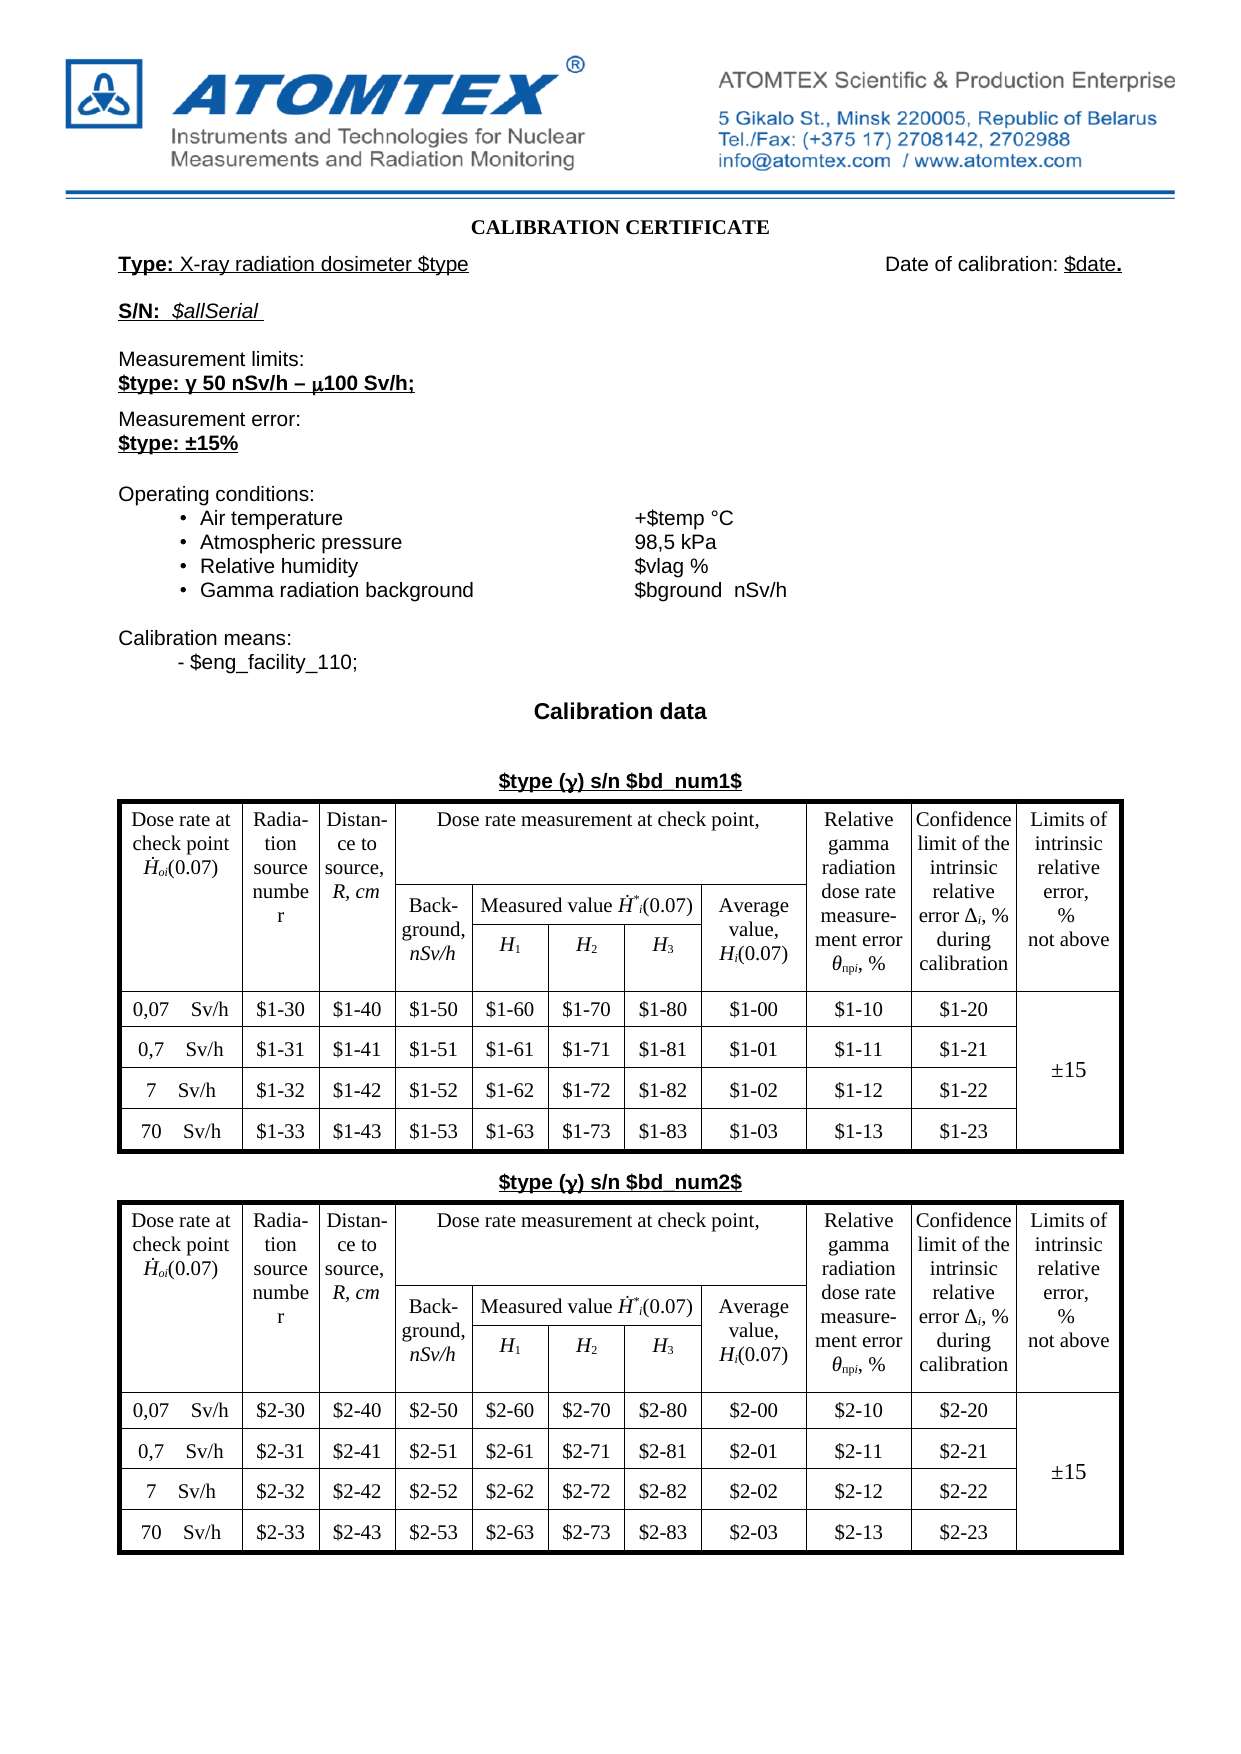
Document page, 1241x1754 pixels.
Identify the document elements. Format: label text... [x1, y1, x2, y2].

table_cell 7 Sv/h [122, 1469, 242, 1509]
table_cell $1-60 [473, 992, 548, 1026]
table_cell $2-30 [243, 1393, 319, 1428]
table_cell $1-01 [702, 1027, 806, 1067]
table_cell $1-51 [396, 1027, 472, 1067]
table_cell $1-12 [807, 1068, 911, 1108]
table_cell $1-23 [912, 1109, 1016, 1149]
table_cell $2-21 [912, 1429, 1016, 1468]
text $type: γ 50 nSv/h – 100 Sv/h; [118, 371, 1122, 395]
table_cell Distan-ce to source, R, сm [320, 1205, 395, 1392]
list Relative humidity $vlag % [179, 554, 1122, 578]
table_cell $2-83 [625, 1510, 701, 1550]
table_cell $2-42 [320, 1469, 395, 1509]
table_cell 0,7 Sv/h [122, 1429, 242, 1468]
table_cell Confidence limit of the intrinsic relative error Δi, % during calibration [912, 804, 1016, 991]
table_cell $1-62 [473, 1068, 548, 1108]
table_cell ±15 [1017, 992, 1119, 1149]
table_cell $2-63 [473, 1510, 548, 1550]
text Measurement limits: [118, 347, 1122, 371]
table_cell $1-31 [243, 1027, 319, 1067]
table_cell $2-11 [807, 1429, 911, 1468]
table_cell $1-00 [702, 992, 806, 1026]
table_cell $1-40 [320, 992, 395, 1026]
table_cell $2-31 [243, 1429, 319, 1468]
table_cell $2-72 [549, 1469, 624, 1509]
text S/N: $allSerial [118, 299, 1122, 323]
table_cell $2-33 [243, 1510, 319, 1550]
table_cell $2-12 [807, 1469, 911, 1509]
table_cell $2-13 [807, 1510, 911, 1550]
table_cell $2-50 [396, 1393, 472, 1428]
list Gamma radiation background $bground nSv/h [179, 578, 1122, 602]
table_header $type () s/n $bd_num2$ [119, 1154, 1121, 1200]
table_cell $2-71 [549, 1429, 624, 1468]
table_cell $1-61 [473, 1027, 548, 1067]
text Type: X-ray radiation dosimeter $type Date of calibration: $date. [118, 251, 1122, 275]
table_cell 0,07 Sv/h [122, 1393, 242, 1428]
text Measurement error: [118, 407, 1122, 431]
table_cell $1-13 [807, 1109, 911, 1149]
table_cell ±15 [1017, 1393, 1119, 1550]
table_cell $1-73 [549, 1109, 624, 1149]
table_cell $2-32 [243, 1469, 319, 1509]
table_cell $2-61 [473, 1429, 548, 1468]
table_cell $2-62 [473, 1469, 548, 1509]
table_cell Dose rate measurement at check point, [396, 804, 806, 884]
table_cell $1-22 [912, 1068, 1016, 1108]
table_cell Back-ground, nSv/h [396, 1286, 472, 1392]
table_cell $1-63 [473, 1109, 548, 1149]
table_cell $1-11 [807, 1027, 911, 1067]
table_cell $2-81 [625, 1429, 701, 1468]
table_cell $2-23 [912, 1510, 1016, 1550]
table_cell $2-43 [320, 1510, 395, 1550]
table_cell $2-41 [320, 1429, 395, 1468]
table_cell $1-52 [396, 1068, 472, 1108]
table_cell 70 Sv/h [122, 1510, 242, 1550]
table_cell Average value, Hi(0.07) [702, 1286, 806, 1392]
table_cell $2-70 [549, 1393, 624, 1428]
table_cell $1-02 [702, 1068, 806, 1108]
table_cell H1 [473, 925, 548, 991]
table_cell $1-80 [625, 992, 701, 1026]
table_cell $2-40 [320, 1393, 395, 1428]
table_cell Radia-tion source number [243, 804, 319, 991]
table_cell $1-53 [396, 1109, 472, 1149]
table_cell 70 Sv/h [122, 1109, 242, 1149]
table_cell $1-82 [625, 1068, 701, 1108]
table_cell $1-71 [549, 1027, 624, 1067]
table_cell $1-33 [243, 1109, 319, 1149]
table_cell $1-03 [702, 1109, 806, 1149]
table_cell $1-41 [320, 1027, 395, 1067]
table_cell $2-73 [549, 1510, 624, 1550]
table_cell $2-20 [912, 1393, 1016, 1428]
table_cell $1-10 [807, 992, 911, 1026]
table_cell $2-22 [912, 1469, 1016, 1509]
table_cell $2-00 [702, 1393, 806, 1428]
table_cell Dose rate at check point Ḣoi(0.07) [122, 804, 242, 991]
table_cell $2-02 [702, 1469, 806, 1509]
table_header $type () s/n $bd_num1$ [119, 753, 1121, 799]
table_cell 7 Sv/h [122, 1068, 242, 1108]
table_cell Limits of intrinsic relative error, % not above [1017, 1205, 1119, 1392]
table_cell $1-20 [912, 992, 1016, 1026]
table_cell Back-ground, nSv/h [396, 885, 472, 991]
table_cell H3 [625, 925, 701, 991]
table_cell $2-53 [396, 1510, 472, 1550]
table_cell Dose rate measurement at check point, [396, 1205, 806, 1285]
table_cell Distan-ce to source, R, сm [320, 804, 395, 991]
text Calibration means: [118, 626, 1122, 650]
table_cell $1-72 [549, 1068, 624, 1108]
table_cell Radia-tion source number [243, 1205, 319, 1392]
table_cell $1-81 [625, 1027, 701, 1067]
list Air temperature +$temp °C [179, 506, 1122, 529]
text $type: ±15% [118, 431, 1122, 455]
table_cell 0,7 Sv/h [122, 1027, 242, 1067]
table_cell $1-70 [549, 992, 624, 1026]
table_cell Limits of intrinsic relative error, % not above [1017, 804, 1119, 991]
table_cell Confidence limit of the intrinsic relative error Δi, % during calibration [912, 1205, 1016, 1392]
table_cell $2-82 [625, 1469, 701, 1509]
table_cell $1-32 [243, 1068, 319, 1108]
table_cell H3 [625, 1326, 701, 1392]
table_cell $2-03 [702, 1510, 806, 1550]
table_cell 0,07 Sv/h [122, 992, 242, 1026]
table_cell H1 [473, 1326, 548, 1392]
table_cell H2 [549, 925, 624, 991]
table_cell H2 [549, 1326, 624, 1392]
table_cell $1-30 [243, 992, 319, 1026]
table_cell $1-43 [320, 1109, 395, 1149]
text Calibration data [118, 698, 1122, 724]
table_cell $2-52 [396, 1469, 472, 1509]
table_cell $2-80 [625, 1393, 701, 1428]
table_cell $2-10 [807, 1393, 911, 1428]
table_cell Measured value Ḣ*i(0.07) [473, 1286, 701, 1325]
table_cell Relative gamma radiation dose rate measure-ment error θпрi, % [807, 804, 911, 991]
text CALIBRATION CERTIFICATE [118, 215, 1122, 239]
table_cell Dose rate at check point Ḣoi(0.07) [122, 1205, 242, 1392]
table_cell $1-50 [396, 992, 472, 1026]
table_cell $2-01 [702, 1429, 806, 1468]
table_cell $1-42 [320, 1068, 395, 1108]
table_cell $2-51 [396, 1429, 472, 1468]
table_cell $1-21 [912, 1027, 1016, 1067]
table_cell $1-83 [625, 1109, 701, 1149]
table_cell Measured value Ḣ*i(0.07) [473, 885, 701, 924]
table_cell Relative gamma radiation dose rate measure-ment error θпрi, % [807, 1205, 911, 1392]
text Operating conditions: [118, 482, 1122, 506]
text - $eng_facility_110; [118, 650, 1122, 674]
table_cell Average value, Hi(0.07) [702, 885, 806, 991]
table_cell $2-60 [473, 1393, 548, 1428]
list Atmospheric pressure 98,5 kPa [179, 529, 1122, 554]
